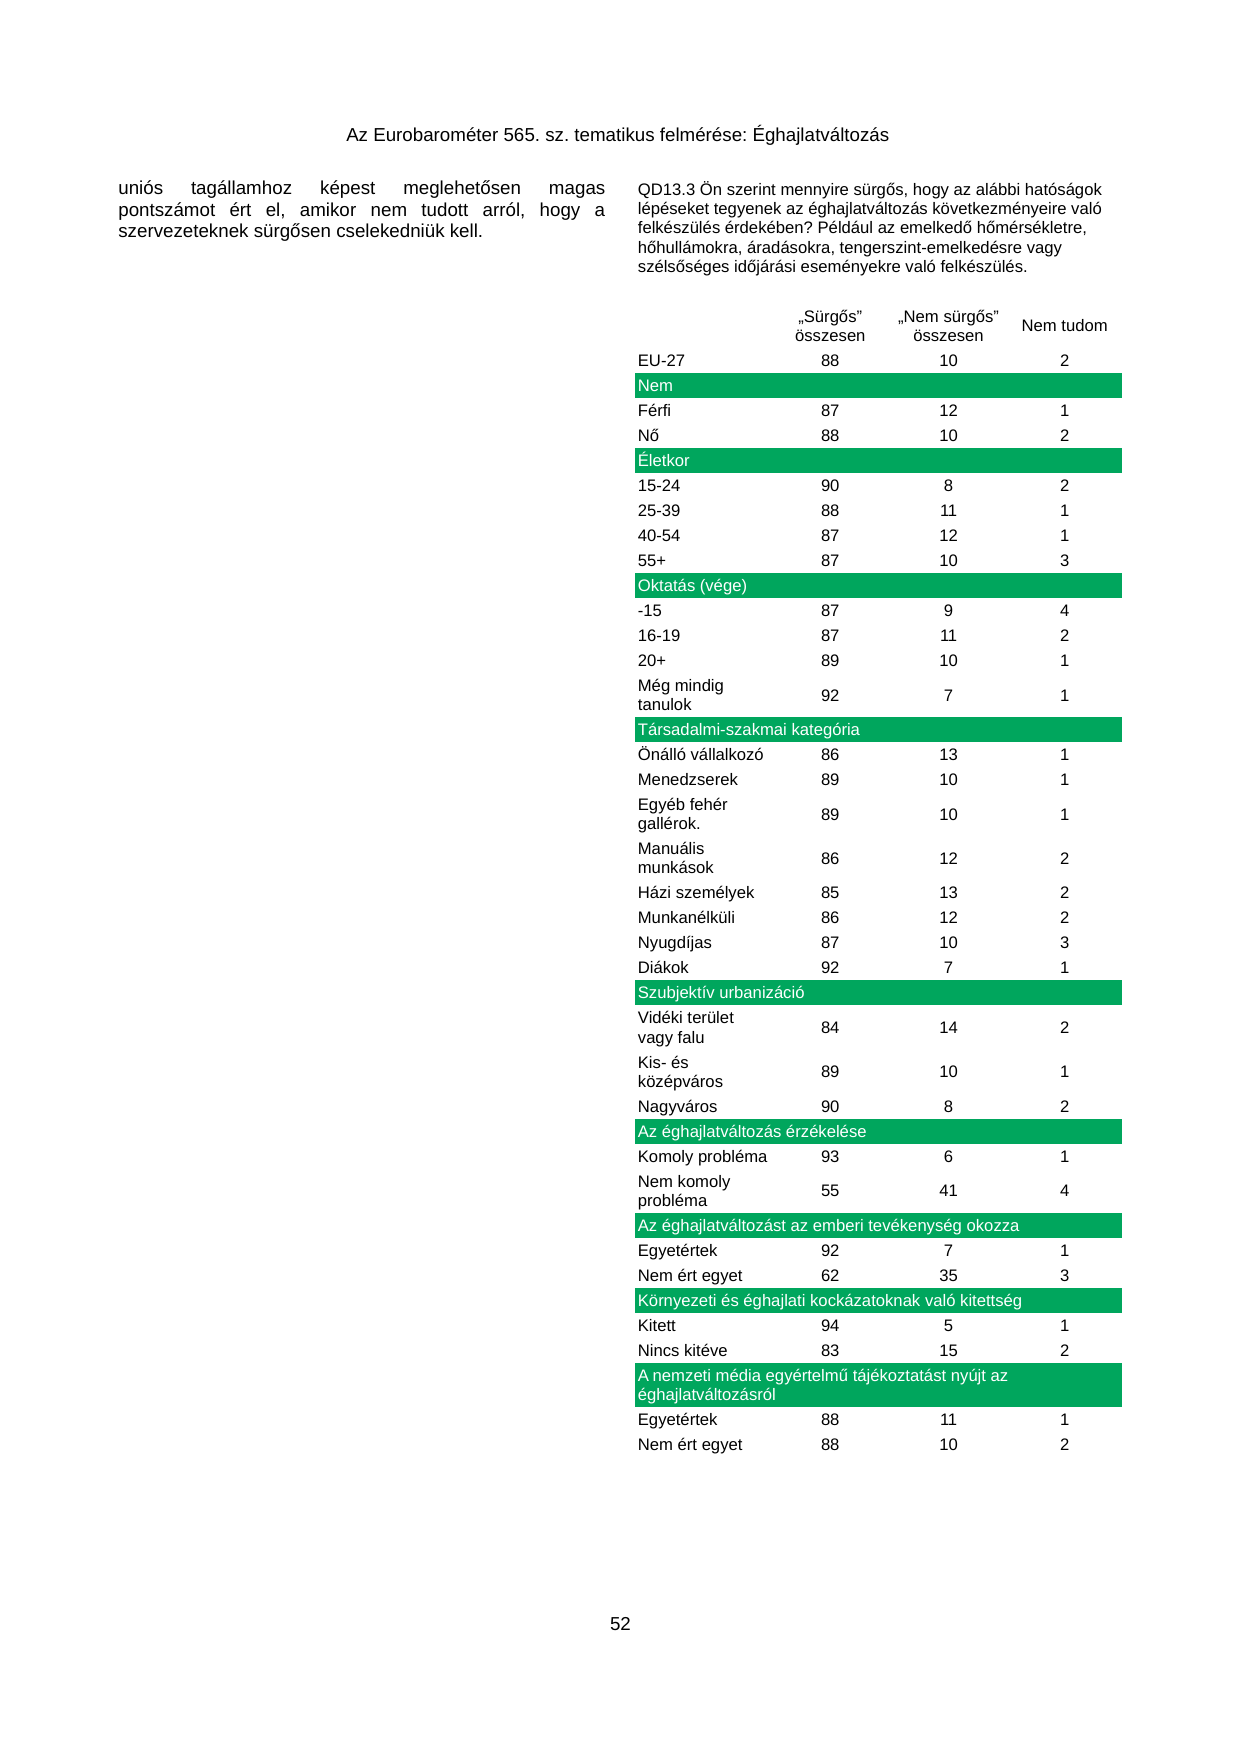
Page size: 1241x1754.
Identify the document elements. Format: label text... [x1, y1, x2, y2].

table_cell 10 [890, 348, 1007, 373]
table_cell 89 [771, 1050, 890, 1094]
table_cell 41 [890, 1169, 1007, 1213]
table_cell 2 [1007, 1432, 1122, 1457]
table_cell Társadalmi-szakmai kategória [635, 717, 1122, 742]
table_cell Nincs kitéve [635, 1338, 771, 1363]
table_cell Oktatás (vége) [635, 573, 1122, 598]
table_cell 93 [771, 1144, 890, 1169]
table_cell 1 [1007, 792, 1122, 836]
table_cell 88 [771, 498, 890, 523]
table_cell 1 [1007, 955, 1122, 980]
table_cell 11 [890, 498, 1007, 523]
table_cell 55 [771, 1169, 890, 1213]
table_cell 3 [1007, 548, 1122, 573]
table_cell 1 [1007, 767, 1122, 792]
table_cell 10 [890, 792, 1007, 836]
table_cell 89 [771, 648, 890, 673]
table_cell [1007, 279, 1122, 304]
table_cell 2 [1007, 905, 1122, 930]
table_cell 35 [890, 1263, 1007, 1288]
table_cell Vidéki terület vagy falu [635, 1005, 771, 1049]
table_cell Nem ért egyet [635, 1263, 771, 1288]
table_cell Diákok [635, 955, 771, 980]
table_cell Még mindig tanulok [635, 673, 771, 717]
table_cell 13 [890, 880, 1007, 905]
table_cell 2 [1007, 1094, 1122, 1119]
table_cell Nő [635, 423, 771, 448]
table_cell 25-39 [635, 498, 771, 523]
table_cell 1 [1007, 673, 1122, 717]
table_cell Az éghajlatváltozás érzékelése [635, 1119, 1122, 1144]
table_cell 1 [1007, 742, 1122, 767]
table_cell 10 [890, 767, 1007, 792]
table_cell 9 [890, 598, 1007, 623]
text uniós tagállamhoz képest meglehetősen magas pontszámot ért el, amikor nem tudott arról, hogy a szervezeteknek sürgősen cselekedniük kell. [118, 177, 605, 242]
table_cell 86 [771, 742, 890, 767]
table_cell Életkor [635, 448, 1122, 473]
table_cell 1 [1007, 398, 1122, 423]
table_cell 1 [1007, 1238, 1122, 1263]
table_cell 10 [890, 930, 1007, 955]
table_cell Az éghajlatváltozást az emberi tevékenység okozza [635, 1213, 1122, 1238]
table_cell 89 [771, 767, 890, 792]
table_cell Kis- és középváros [635, 1050, 771, 1094]
table_cell 87 [771, 598, 890, 623]
table_cell 86 [771, 836, 890, 880]
table_cell 2 [1007, 473, 1122, 498]
table_cell Férfi [635, 398, 771, 423]
table_cell 12 [890, 836, 1007, 880]
table_cell Nem tudom [1007, 304, 1122, 348]
table_cell 7 [890, 673, 1007, 717]
table_cell 2 [1007, 1005, 1122, 1049]
table_cell Munkanélküli [635, 905, 771, 930]
table_cell EU-27 [635, 348, 771, 373]
table_cell Komoly probléma [635, 1144, 771, 1169]
table_cell 89 [771, 792, 890, 836]
table_cell Nyugdíjas [635, 930, 771, 955]
table_cell 4 [1007, 1169, 1122, 1213]
table_cell Nagyváros [635, 1094, 771, 1119]
table_cell 2 [1007, 623, 1122, 648]
table_cell „Sürgős” összesen [771, 304, 890, 348]
table_cell 3 [1007, 1263, 1122, 1288]
table_cell 20+ [635, 648, 771, 673]
table_cell 12 [890, 523, 1007, 548]
table_cell Egyetértek [635, 1407, 771, 1432]
table_cell 88 [771, 1407, 890, 1432]
table_cell 62 [771, 1263, 890, 1288]
table_cell 15 [890, 1338, 1007, 1363]
table_cell 11 [890, 1407, 1007, 1432]
table_cell 1 [1007, 648, 1122, 673]
table_cell 8 [890, 1094, 1007, 1119]
table_cell 40-54 [635, 523, 771, 548]
table_cell A nemzeti média egyértelmű tájékoztatást nyújt az éghajlatváltozásról [635, 1363, 1122, 1407]
table_cell Egyéb fehér gallérok. [635, 792, 771, 836]
table_cell 1 [1007, 523, 1122, 548]
table_cell 92 [771, 955, 890, 980]
table_cell 3 [1007, 930, 1122, 955]
table_cell [890, 279, 1007, 304]
table_cell 5 [890, 1313, 1007, 1338]
table_cell Nem komoly probléma [635, 1169, 771, 1213]
table_cell 2 [1007, 836, 1122, 880]
table_cell 10 [890, 548, 1007, 573]
table_cell 86 [771, 905, 890, 930]
table_cell 1 [1007, 1050, 1122, 1094]
table_header QD13.3 Ön szerint mennyire sürgős, hogy az alábbi hatóságok lépéseket tegyenek az éghajlatváltozás következményeire való felkészülés érdekében? Például az emelkedő hőmérsékletre, hőhullámokra, áradásokra, tengerszint-emelkedésre vagy szélsőséges időjárási eseményekre való felkészülés. [635, 177, 1122, 279]
table_cell 2 [1007, 880, 1122, 905]
table_cell 1 [1007, 1407, 1122, 1432]
table_cell [635, 279, 771, 304]
table_cell 1 [1007, 1313, 1122, 1338]
table_cell 2 [1007, 1338, 1122, 1363]
table_cell 84 [771, 1005, 890, 1049]
table_cell 87 [771, 398, 890, 423]
table_cell [771, 279, 890, 304]
table_cell -15 [635, 598, 771, 623]
table_cell 87 [771, 548, 890, 573]
table_cell 7 [890, 955, 1007, 980]
table_cell 88 [771, 1432, 890, 1457]
table_cell 2 [1007, 348, 1122, 373]
table_cell 1 [1007, 498, 1122, 523]
table_cell Manuális munkások [635, 836, 771, 880]
table_cell 10 [890, 1050, 1007, 1094]
table_cell 14 [890, 1005, 1007, 1049]
table_cell Önálló vállalkozó [635, 742, 771, 767]
table_cell 12 [890, 905, 1007, 930]
table_cell 8 [890, 473, 1007, 498]
table_cell 2 [1007, 423, 1122, 448]
table_cell 83 [771, 1338, 890, 1363]
table_cell 4 [1007, 598, 1122, 623]
table_cell 10 [890, 1432, 1007, 1457]
table_cell 85 [771, 880, 890, 905]
table_cell Környezeti és éghajlati kockázatoknak való kitettség [635, 1288, 1122, 1313]
table_cell Egyetértek [635, 1238, 771, 1263]
table_cell Szubjektív urbanizáció [635, 980, 1122, 1005]
table_cell 15-24 [635, 473, 771, 498]
table_cell 12 [890, 398, 1007, 423]
table_cell 13 [890, 742, 1007, 767]
table_cell 88 [771, 423, 890, 448]
table_cell Házi személyek [635, 880, 771, 905]
table_cell 90 [771, 1094, 890, 1119]
table_cell 1 [1007, 1144, 1122, 1169]
table_cell 11 [890, 623, 1007, 648]
table_cell 92 [771, 673, 890, 717]
table_cell 16-19 [635, 623, 771, 648]
table_cell 10 [890, 648, 1007, 673]
table_cell 10 [890, 423, 1007, 448]
table_cell 87 [771, 930, 890, 955]
table_cell 87 [771, 623, 890, 648]
table_cell Kitett [635, 1313, 771, 1338]
table_cell „Nem sürgős” összesen [890, 304, 1007, 348]
table_cell 6 [890, 1144, 1007, 1169]
table_cell [635, 304, 771, 348]
table_cell 55+ [635, 548, 771, 573]
table_cell 7 [890, 1238, 1007, 1263]
table_cell Nem ért egyet [635, 1432, 771, 1457]
table_cell 94 [771, 1313, 890, 1338]
table_cell 92 [771, 1238, 890, 1263]
table_cell Menedzserek [635, 767, 771, 792]
table_cell Nem [635, 373, 1122, 398]
table_cell 90 [771, 473, 890, 498]
table_cell 87 [771, 523, 890, 548]
table_cell 88 [771, 348, 890, 373]
